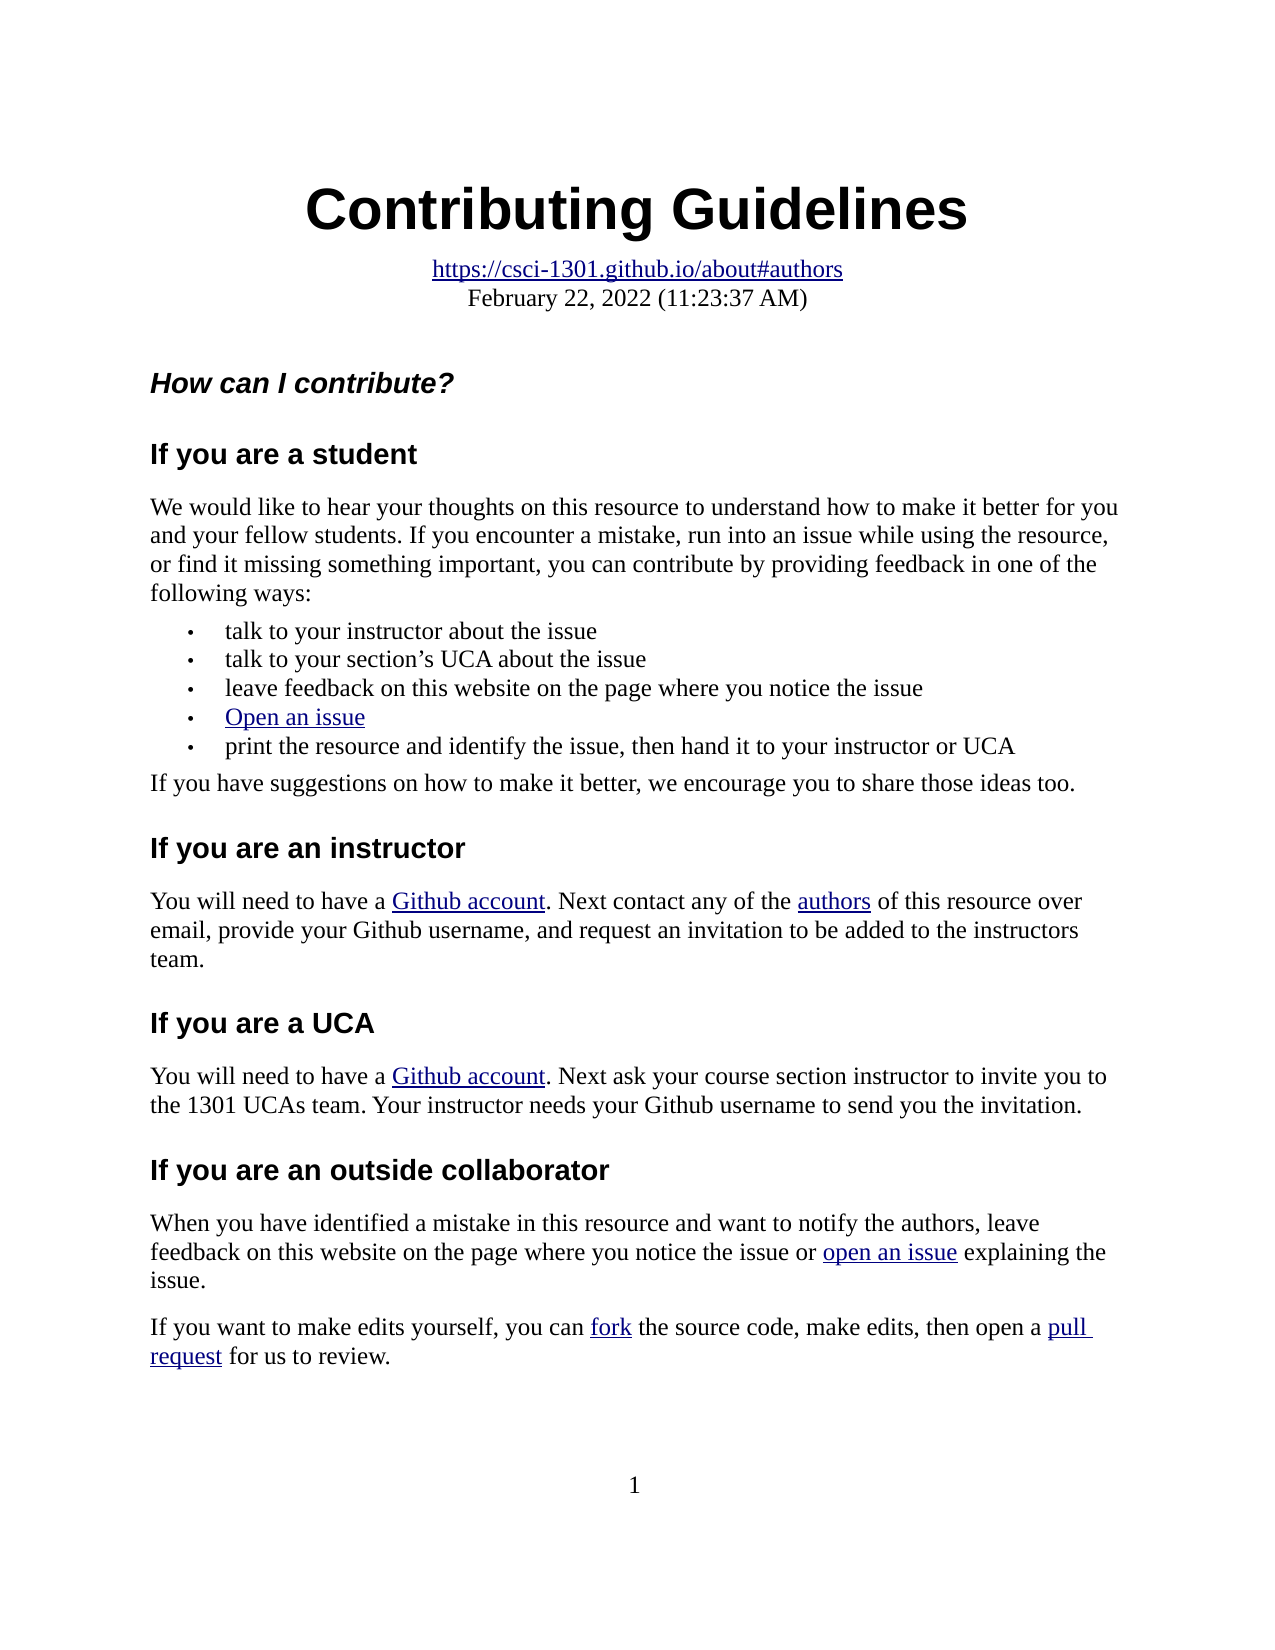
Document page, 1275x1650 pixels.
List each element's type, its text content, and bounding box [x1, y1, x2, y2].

list talk to your instructor about the issue [187, 616, 1125, 644]
text If you have suggestions on how to make it better, we encourage you to share those ideas too. [150, 768, 1125, 797]
text You will need to have a Github account. Next contact any of the authors of this resource over email, provide your Github username, and request an invitation to be added to the instructors team. [150, 886, 1125, 972]
text You will need to have a Github account. Next ask your course section instructor to invite you to the 1301 UCAs team. Your instructor needs your Github username to send you the invitation. [150, 1061, 1125, 1119]
list leave feedback on this website on the page where you notice the issue [187, 673, 1125, 702]
list print the resource and identify the issue, then hand it to your instructor or UCA [187, 731, 1125, 759]
list talk to your section’s UCA about the issue [187, 644, 1125, 673]
subtitle If you are an outside collaborator [150, 1153, 1125, 1186]
text We would like to hear your thoughts on this resource to understand how to make it better for you and your fellow students. If you encounter a mistake, run into an issue while using the resource, or find it missing something important, you can contribute by providing feedback in one of the following ways: [150, 492, 1125, 607]
list Open an issue [187, 702, 1125, 731]
text https://csci-1301.github.io/about#authors [150, 254, 1125, 283]
title Contributing Guidelines [150, 175, 1125, 242]
subtitle If you are an instructor [150, 831, 1125, 865]
text If you want to make edits yourself, you can fork the source code, make edits, then open a pull request for us to review. [150, 1312, 1125, 1369]
text When you have identified a mistake in this resource and want to notify the authors, leave feedback on this website on the page where you notice the issue or open an issue explaining the issue. [150, 1208, 1125, 1294]
subtitle If you are a UCA [150, 1006, 1125, 1040]
subtitle How can I contribute? [150, 366, 1125, 399]
text February 22, 2022 (11:23:37 AM) [150, 283, 1125, 312]
subtitle If you are a student [150, 437, 1125, 470]
